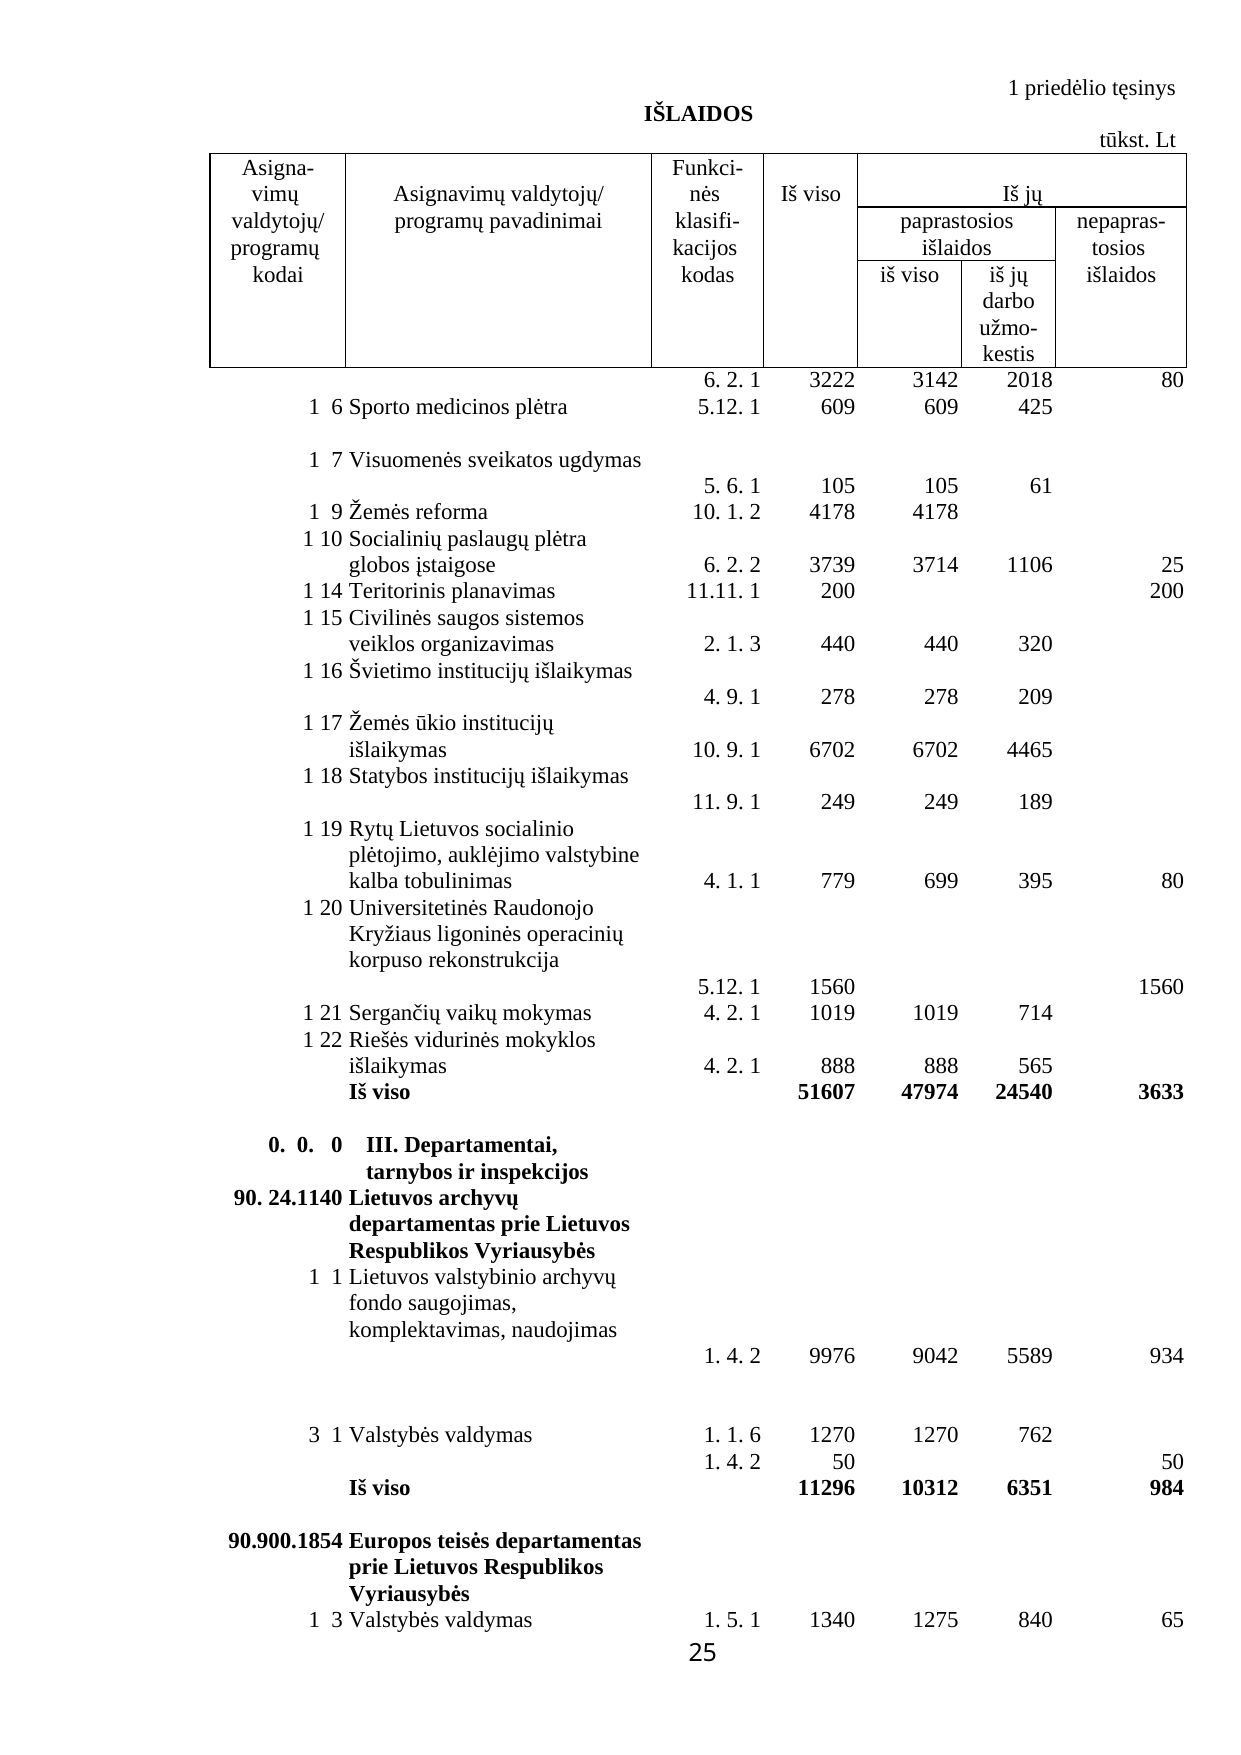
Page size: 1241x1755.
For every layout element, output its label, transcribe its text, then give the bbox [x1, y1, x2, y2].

table_cell 4. 1. 1 [651, 815, 764, 894]
table_cell [858, 1105, 961, 1131]
table_cell [210, 1184, 215, 1263]
table_cell [215, 1501, 346, 1527]
table_cell [215, 1474, 346, 1501]
table_cell [346, 1369, 651, 1421]
table_cell 5.12. 1 [651, 393, 764, 446]
table_cell valdytojų/programų [211, 206, 345, 260]
table_cell [210, 815, 215, 894]
table_cell 4. 2. 1 [651, 1026, 764, 1078]
table_cell Žemės ūkio institucijų išlaikymas [346, 709, 651, 762]
table_cell 4178 [764, 498, 858, 525]
table_cell [651, 1184, 764, 1263]
table_cell Sporto medicinos plėtra [346, 393, 651, 446]
table_cell [651, 1369, 764, 1421]
table_cell 1340 [764, 1606, 858, 1633]
table_cell 3 1 [215, 1421, 346, 1448]
table_cell [210, 1474, 215, 1501]
table_cell 1. 1. 6 [651, 1421, 764, 1448]
table_cell [764, 1184, 858, 1263]
table_cell [210, 657, 215, 709]
table_cell [210, 446, 215, 498]
table_cell 105 [764, 446, 858, 498]
table_cell 249 [858, 762, 961, 815]
table_cell 1 1 [215, 1263, 346, 1368]
table_cell 90. 24.1140 [215, 1184, 346, 1263]
table_cell Riešės vidurinės mokyklos išlaikymas [346, 1026, 651, 1078]
table_cell Iš viso [346, 1079, 651, 1105]
table_cell 6351 [961, 1474, 1056, 1501]
table_cell [858, 578, 961, 604]
table_cell 200 [1056, 578, 1187, 604]
table_cell [210, 709, 215, 762]
table_cell [1056, 1131, 1187, 1184]
table_cell [210, 894, 215, 999]
table_cell 934 [1056, 1263, 1187, 1368]
table_cell [346, 260, 651, 367]
table_cell 1. 4. 2 [651, 1263, 764, 1368]
table_cell [210, 762, 215, 815]
table_cell 6. 2. 1 [651, 368, 764, 393]
table_cell [651, 1079, 764, 1105]
table_cell 440 [858, 604, 961, 657]
table_cell [858, 1527, 961, 1606]
table_cell 278 [764, 657, 858, 709]
table_cell [764, 206, 857, 260]
table_cell [1056, 1184, 1187, 1263]
table_cell [961, 1448, 1056, 1474]
table_cell [1056, 1501, 1187, 1527]
table_cell 1 17 [215, 709, 346, 762]
table_cell [210, 1421, 215, 1448]
table_cell [858, 1448, 961, 1474]
table_cell 24540 [961, 1079, 1056, 1105]
table_cell 200 [764, 578, 858, 604]
table_cell 90.900.1854 [215, 1527, 346, 1606]
table_cell paprastosios išlaidos [858, 208, 1055, 260]
table_cell iš jų darbo užmo-kestis [962, 261, 1055, 367]
table_cell [210, 393, 215, 446]
table_cell [210, 1105, 215, 1131]
table_cell 1270 [858, 1421, 961, 1448]
table_cell Asigna-vimų [211, 154, 345, 206]
table_cell 278 [858, 657, 961, 709]
table_cell 80 [1056, 368, 1187, 393]
table_cell Civilinės saugos sistemos veiklos organizavimas [346, 604, 651, 657]
table_cell [1056, 604, 1187, 657]
table_cell [210, 1501, 215, 1527]
table_cell 1270 [764, 1421, 858, 1448]
table_cell [858, 1369, 961, 1421]
table_cell 1 9 [215, 498, 346, 525]
table_cell 1 22 [215, 1026, 346, 1078]
table_cell 1 16 [215, 657, 346, 709]
table_cell 1560 [764, 894, 858, 999]
table_cell Teritorinis planavimas [346, 578, 651, 604]
table_cell 11.11. 1 [651, 578, 764, 604]
table_cell 10. 9. 1 [651, 709, 764, 762]
table_cell [210, 1448, 215, 1474]
table_cell 2018 [961, 368, 1056, 393]
table_cell kodas [652, 260, 763, 367]
table_cell Europos teisės departamentas prie Lietuvos Respublikos Vyriausybės [346, 1527, 651, 1606]
table_cell 440 [764, 604, 858, 657]
table_cell 1019 [764, 999, 858, 1026]
table_cell Žemės reforma [346, 498, 651, 525]
table_cell 3142 [858, 368, 961, 393]
table_cell 565 [961, 1026, 1056, 1078]
table_cell [651, 1527, 764, 1606]
table_cell [346, 1105, 651, 1131]
table_cell 50 [764, 1448, 858, 1474]
table_cell [858, 1184, 961, 1263]
table_cell [651, 1474, 764, 1501]
table_cell Lietuvos valstybinio archyvų fondo saugojimas, komplektavimas, naudojimas [346, 1263, 651, 1368]
table_cell Švietimo institucijų išlaikymas [346, 657, 651, 709]
table_cell 609 [858, 393, 961, 446]
table_cell [764, 260, 857, 367]
table_cell Išlaidos [210, 100, 1187, 126]
table_cell [346, 368, 651, 393]
table_cell [215, 1105, 346, 1131]
table_cell 11296 [764, 1474, 858, 1501]
table_cell 10. 1. 2 [651, 498, 764, 525]
table_cell [764, 1369, 858, 1421]
table_cell [1056, 1105, 1187, 1131]
table_cell 888 [764, 1026, 858, 1078]
table_cell 1. 4. 2 [651, 1448, 764, 1474]
table_cell [210, 368, 215, 393]
table_cell 1 18 [215, 762, 346, 815]
table_cell Valstybės valdymas [346, 1421, 651, 1448]
table_cell [858, 1501, 961, 1527]
table_cell Asignavimų valdytojų/ [346, 154, 651, 206]
table_cell Visuomenės sveikatos ugdymas [346, 446, 651, 498]
table_cell 10312 [858, 1474, 961, 1501]
table_cell [961, 1131, 1056, 1184]
table_cell 1. 5. 1 [651, 1606, 764, 1633]
table_cell [210, 578, 215, 604]
table_cell 320 [961, 604, 1056, 657]
table_cell 1 19 [215, 815, 346, 894]
table_cell 61 [961, 446, 1056, 498]
table_cell [764, 1131, 858, 1184]
table_cell 2. 1. 3 [651, 604, 764, 657]
table_cell Sergančių vaikų mokymas [346, 999, 651, 1026]
table_cell [1056, 999, 1187, 1026]
table_cell [215, 1369, 346, 1421]
table_cell 1 20 [215, 894, 346, 999]
table_cell [1056, 393, 1187, 446]
table_cell 3222 [764, 368, 858, 393]
table_cell 1 14 [215, 578, 346, 604]
table_cell 609 [764, 393, 858, 446]
table_cell programų pavadinimai [346, 206, 651, 260]
table_cell [210, 1369, 215, 1421]
table_cell [651, 1105, 764, 1131]
table_cell Rytų Lietuvos socialinio plėtojimo, auklėjimo valstybine kalba tobulinimas [346, 815, 651, 894]
table_cell [210, 1079, 215, 1105]
table_cell 395 [961, 815, 1056, 894]
table_cell 1275 [858, 1606, 961, 1633]
table_cell 1 10 [215, 525, 346, 577]
table_cell 6702 [858, 709, 961, 762]
table_cell 4178 [858, 498, 961, 525]
table_cell III. Departamentai, tarnybos ir inspekcijos [346, 1131, 651, 1184]
table_cell kodai [211, 260, 345, 367]
table_cell [346, 1501, 651, 1527]
table_cell [215, 368, 346, 393]
table_cell [210, 525, 215, 577]
table_cell [858, 894, 961, 999]
table_cell [210, 1131, 215, 1184]
table_cell 1 21 [215, 999, 346, 1026]
table_cell 1 15 [215, 604, 346, 657]
table_cell [210, 1527, 215, 1606]
table_cell išlaidos [1056, 260, 1186, 367]
table_cell 105 [858, 446, 961, 498]
table_cell 51607 [764, 1079, 858, 1105]
table_cell 3739 [764, 525, 858, 577]
table_cell 779 [764, 815, 858, 894]
table_cell 80 [1056, 815, 1187, 894]
table_cell nepapras-tosios [1056, 208, 1186, 260]
table_cell [210, 999, 215, 1026]
table_cell 1106 [961, 525, 1056, 577]
table_cell [764, 1527, 858, 1606]
table_cell Valstybės valdymas [346, 1606, 651, 1633]
table_cell 9976 [764, 1263, 858, 1368]
table_cell 840 [961, 1606, 1056, 1633]
table_cell [961, 498, 1056, 525]
table_cell [764, 1105, 858, 1131]
table_cell 699 [858, 815, 961, 894]
table_cell [858, 1131, 961, 1184]
table_cell 11. 9. 1 [651, 762, 764, 815]
table_cell 47974 [858, 1079, 961, 1105]
table_cell 25 [1056, 525, 1187, 577]
table_cell [210, 1263, 215, 1368]
table_cell iš viso [858, 261, 961, 367]
table_cell [961, 578, 1056, 604]
table_cell 1560 [1056, 894, 1187, 999]
table_cell 0. 0. 0 [215, 1131, 346, 1184]
table_cell [1056, 1369, 1187, 1421]
table_cell 1019 [858, 999, 961, 1026]
table_cell 3714 [858, 525, 961, 577]
table_cell [1056, 709, 1187, 762]
table_cell 5. 6. 1 [651, 446, 764, 498]
table_cell [215, 1079, 346, 1105]
table_header 1 priedėlio tęsinys [210, 74, 1187, 100]
table_cell Socialinių paslaugų plėtra globos įstaigose [346, 525, 651, 577]
table_cell [1056, 1026, 1187, 1078]
table_cell [1056, 657, 1187, 709]
table_cell 1 3 [215, 1606, 346, 1633]
table_cell 6. 2. 2 [651, 525, 764, 577]
table_cell [1056, 1527, 1187, 1606]
table_cell [210, 1606, 215, 1633]
table_cell Statybos institucijų išlaikymas [346, 762, 651, 815]
table_cell 5589 [961, 1263, 1056, 1368]
table_cell 6702 [764, 709, 858, 762]
table_cell [651, 1501, 764, 1527]
table_cell 4465 [961, 709, 1056, 762]
table_cell [961, 1369, 1056, 1421]
table_cell [210, 1026, 215, 1078]
table_cell 249 [764, 762, 858, 815]
table_cell 888 [858, 1026, 961, 1078]
table_cell [961, 894, 1056, 999]
table_cell [210, 604, 215, 657]
table_cell [210, 498, 215, 525]
table_cell 5.12. 1 [651, 894, 764, 999]
table_cell klasifi-kacijos [652, 206, 763, 260]
table_cell 714 [961, 999, 1056, 1026]
table_cell Iš viso [346, 1474, 651, 1501]
table_cell 50 [1056, 1448, 1187, 1474]
table_cell [961, 1105, 1056, 1131]
table_cell 65 [1056, 1606, 1187, 1633]
table_cell 762 [961, 1421, 1056, 1448]
table_cell [1056, 498, 1187, 525]
table_cell 1 7 [215, 446, 346, 498]
table_cell Lietuvos archyvų departamentas prie Lietuvos Respublikos Vyriausybės [346, 1184, 651, 1263]
table_cell tūkst. Lt [210, 126, 1187, 153]
table_cell [1056, 762, 1187, 815]
table_cell 209 [961, 657, 1056, 709]
table_cell [961, 1184, 1056, 1263]
table_cell Iš jų [858, 154, 1186, 206]
table_cell 425 [961, 393, 1056, 446]
table_cell 984 [1056, 1474, 1187, 1501]
table_cell 4. 2. 1 [651, 999, 764, 1026]
table_cell Funkci-nės [652, 154, 763, 206]
table_cell 189 [961, 762, 1056, 815]
table_cell [961, 1527, 1056, 1606]
table_cell [651, 1131, 764, 1184]
table_cell [1056, 446, 1187, 498]
table_cell 3633 [1056, 1079, 1187, 1105]
table_cell 9042 [858, 1263, 961, 1368]
table_cell Universitetinės Raudonojo Kryžiaus ligoninės operacinių korpuso rekonstrukcija [346, 894, 651, 999]
table_cell [961, 1501, 1056, 1527]
table_cell [346, 1448, 651, 1474]
table_cell Iš viso [764, 154, 857, 206]
table_cell 4. 9. 1 [651, 657, 764, 709]
table_cell [764, 1501, 858, 1527]
table_cell [215, 1448, 346, 1474]
table_cell 1 6 [215, 393, 346, 446]
table_cell [1056, 1421, 1187, 1448]
